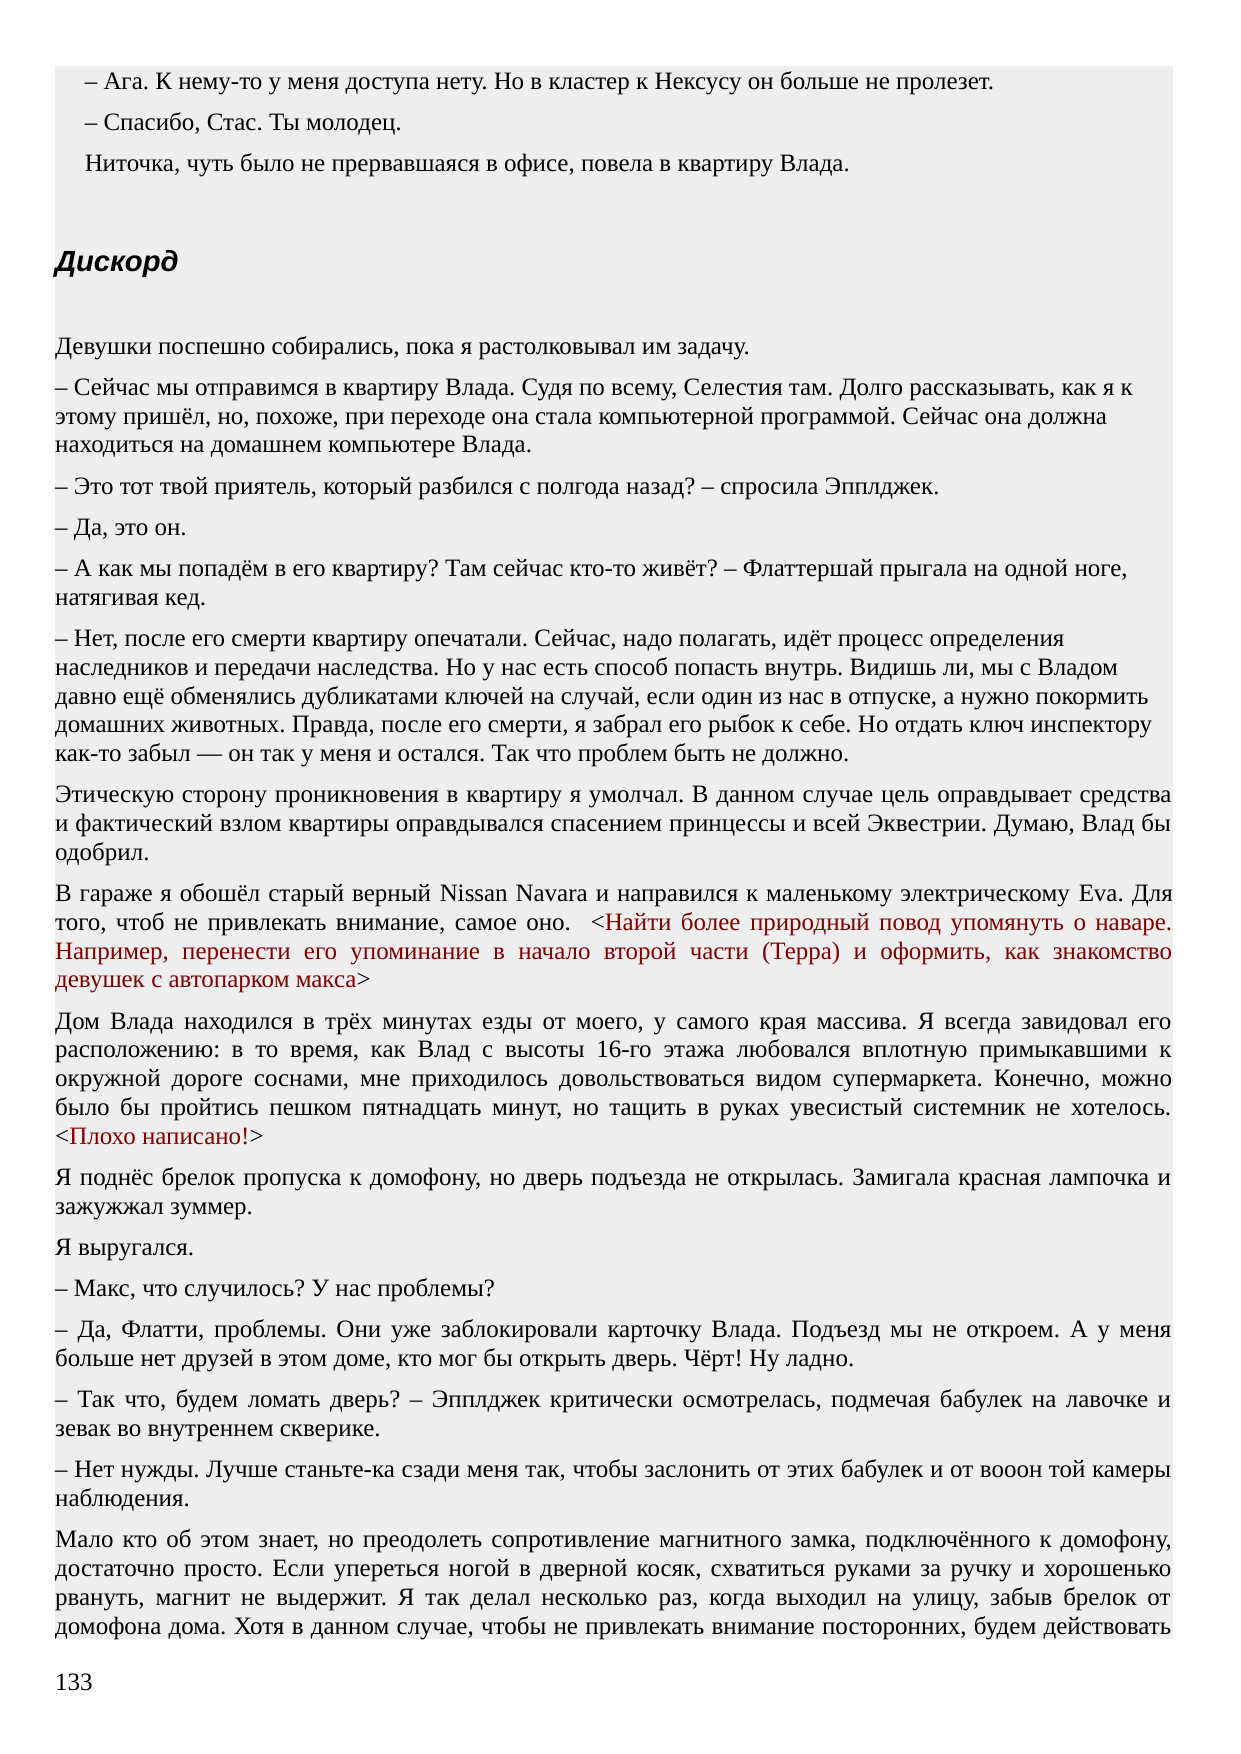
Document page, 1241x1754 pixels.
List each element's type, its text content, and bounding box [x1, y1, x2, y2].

list Мало кто об этом знает, но преодолеть сопротивление магнитного замка, подключённого к домофону, достаточно просто. Если упереться ногой в дверной косяк, схватиться руками за ручку и хорошенько рвануть, магнит не выдержит. Я так делал несколько раз, когда выходил на улицу, забыв брелок от домофона дома. Хотя в данном случае, чтобы не привлекать внимание посторонних, будем действовать [55, 1524, 1173, 1639]
text – Нет нужды. Лучше станьте-ка сзади меня так, чтобы заслонить от этих бабулек и от вооон той камеры наблюдения. [55, 1454, 1173, 1512]
text – Да, Флатти, проблемы. Они уже заблокировали карточку Влада. Подъезд мы не откроем. А у меня больше нет друзей в этом доме, кто мог бы открыть дверь. Чёрт! Ну ладно. [55, 1314, 1173, 1372]
text Я поднёс брелок пропуска к домофону, но дверь подъезда не открылась. Замигала красная лампочка и зажужжал зуммер. [55, 1162, 1173, 1219]
text – Нет, после его смерти квартиру опечатали. Сейчас, надо полагать, идёт процесс определения наследников и передачи наследства. Но у нас есть способ попасть внутрь. Видишь ли, мы с Владом давно ещё обменялись дубликатами ключей на случай, если один из нас в отпуске, а нужно покормить домашних животных. Правда, после его смерти, я забрал его рыбок к себе. Но отдать ключ инспектору как-то забыл — он так у меня и остался. Так что проблем быть не должно. [55, 623, 1173, 767]
text Я выругался. [55, 1232, 1173, 1261]
text – Да, это он. [55, 512, 1173, 541]
subtitle Дискорд [55, 243, 1173, 277]
text – А как мы попадём в его квартиру? Там сейчас кто-то живёт? – Флаттершай прыгала на одной ноге, натягивая кед. [55, 553, 1173, 611]
text – Сейчас мы отправимся в квартиру Влада. Судя по всему, Селестия там. Долго рассказывать, как я к этому пришёл, но, похоже, при переходе она стала компьютерной программой. Сейчас она должна находиться на домашнем компьютере Влада. [55, 372, 1173, 458]
text Ниточка, чуть было не прервавшаяся в офисе, повела в квартиру Влада. [55, 148, 1173, 177]
text Девушки поспешно собирались, пока я растолковывал им задачу. [55, 331, 1173, 359]
text – Это тот твой приятель, который разбился с полгода назад? – спросила Эпплджек. [55, 471, 1173, 499]
text – Ага. К нему-то у меня доступа нету. Но в кластер к Нексусу он больше не пролезет. [55, 66, 1173, 95]
text – Макс, что случилось? У нас проблемы? [55, 1273, 1173, 1302]
text В гараже я обошёл старый верный Nissan Navara и направился к маленькому электрическому Eva. Для того, чтоб не привлекать внимание, самое оно. <Найти более природный повод упомянуть о наваре. Например, перенести его упоминание в начало второй части (Терра) и оформить, как знакомство девушек с автопарком макса> [55, 878, 1173, 993]
text Дом Влада находился в трёх минутах езды от моего, у самого края массива. Я всегда завидовал его расположению: в то время, как Влад с высоты 16-го этажа любовался вплотную примыкавшими к окружной дороге соснами, мне приходилось довольствоваться видом супермаркета. Конечно, можно было бы пройтись пешком пятнадцать минут, но тащить в руках увесистый системник не хотелось. <Плохо написано!> [55, 1006, 1173, 1149]
text – Спасибо, Стас. Ты молодец. [55, 107, 1173, 136]
text Этическую сторону проникновения в квартиру я умолчал. В данном случае цель оправдывает средства и фактический взлом квартиры оправдывался спасением принцессы и всей Эквестрии. Думаю, Влад бы одобрил. [55, 779, 1173, 866]
text – Так что, будем ломать дверь? – Эпплджек критически осмотрелась, подмечая бабулек на лавочке и зевак во внутреннем скверике. [55, 1384, 1173, 1442]
